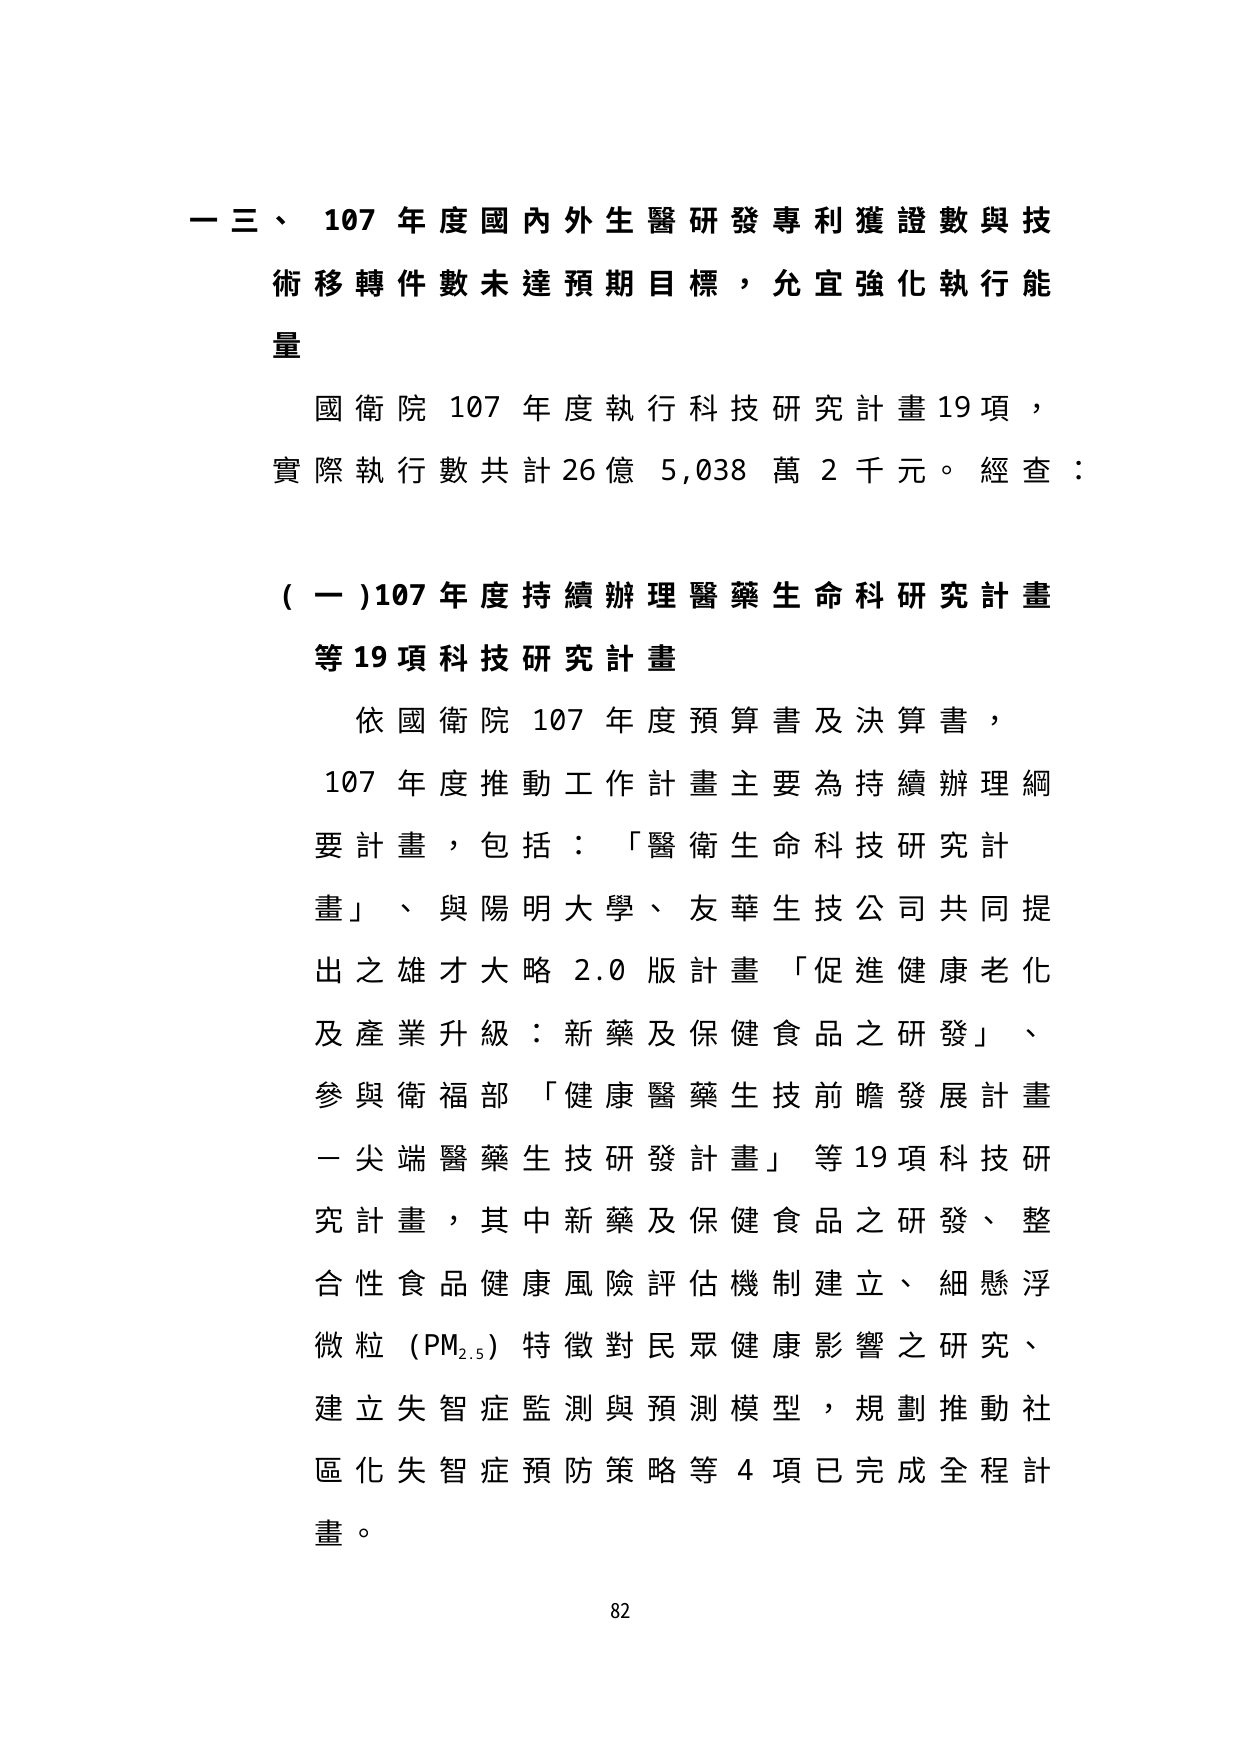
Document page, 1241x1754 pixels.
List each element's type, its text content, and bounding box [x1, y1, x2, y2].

text 一三、107年度國內外生醫研發專利獲證數與技術移轉件數未達預期目標，允宜強化執行能量 [183, 177, 1058, 365]
text (一)107年度持續辦理醫藥生命科研究計畫等19項科技研究計畫 [242, 552, 1058, 677]
text 依國衛院107年度預算書及決算書，107年度推動工作計畫主要為持續辦理綱要計畫，包括：「醫衛生命科技研究計畫」、與陽明大學、友華生技公司共同提出之雄才大略2.0版計畫「促進健康老化及產業升級：新藥及保健食品之研發」、參與衛福部「健康醫藥生技前瞻發展計畫－尖端醫藥生技研發計畫」等19項科技研究計畫，其中新藥及保健食品之研發、整合性食品健康風險評估機制建立、細懸浮微粒(PM2.5)特徵對民眾健康影響之研究、建立失智症監測與預測模型，規劃推動社區化失智症預防策略等4項已完成全程計畫。 [271, 677, 1058, 1552]
text 國衛院107年度執行科技研究計畫19項，實際執行數共計26億5,038萬2千元。經查： [242, 365, 1058, 490]
